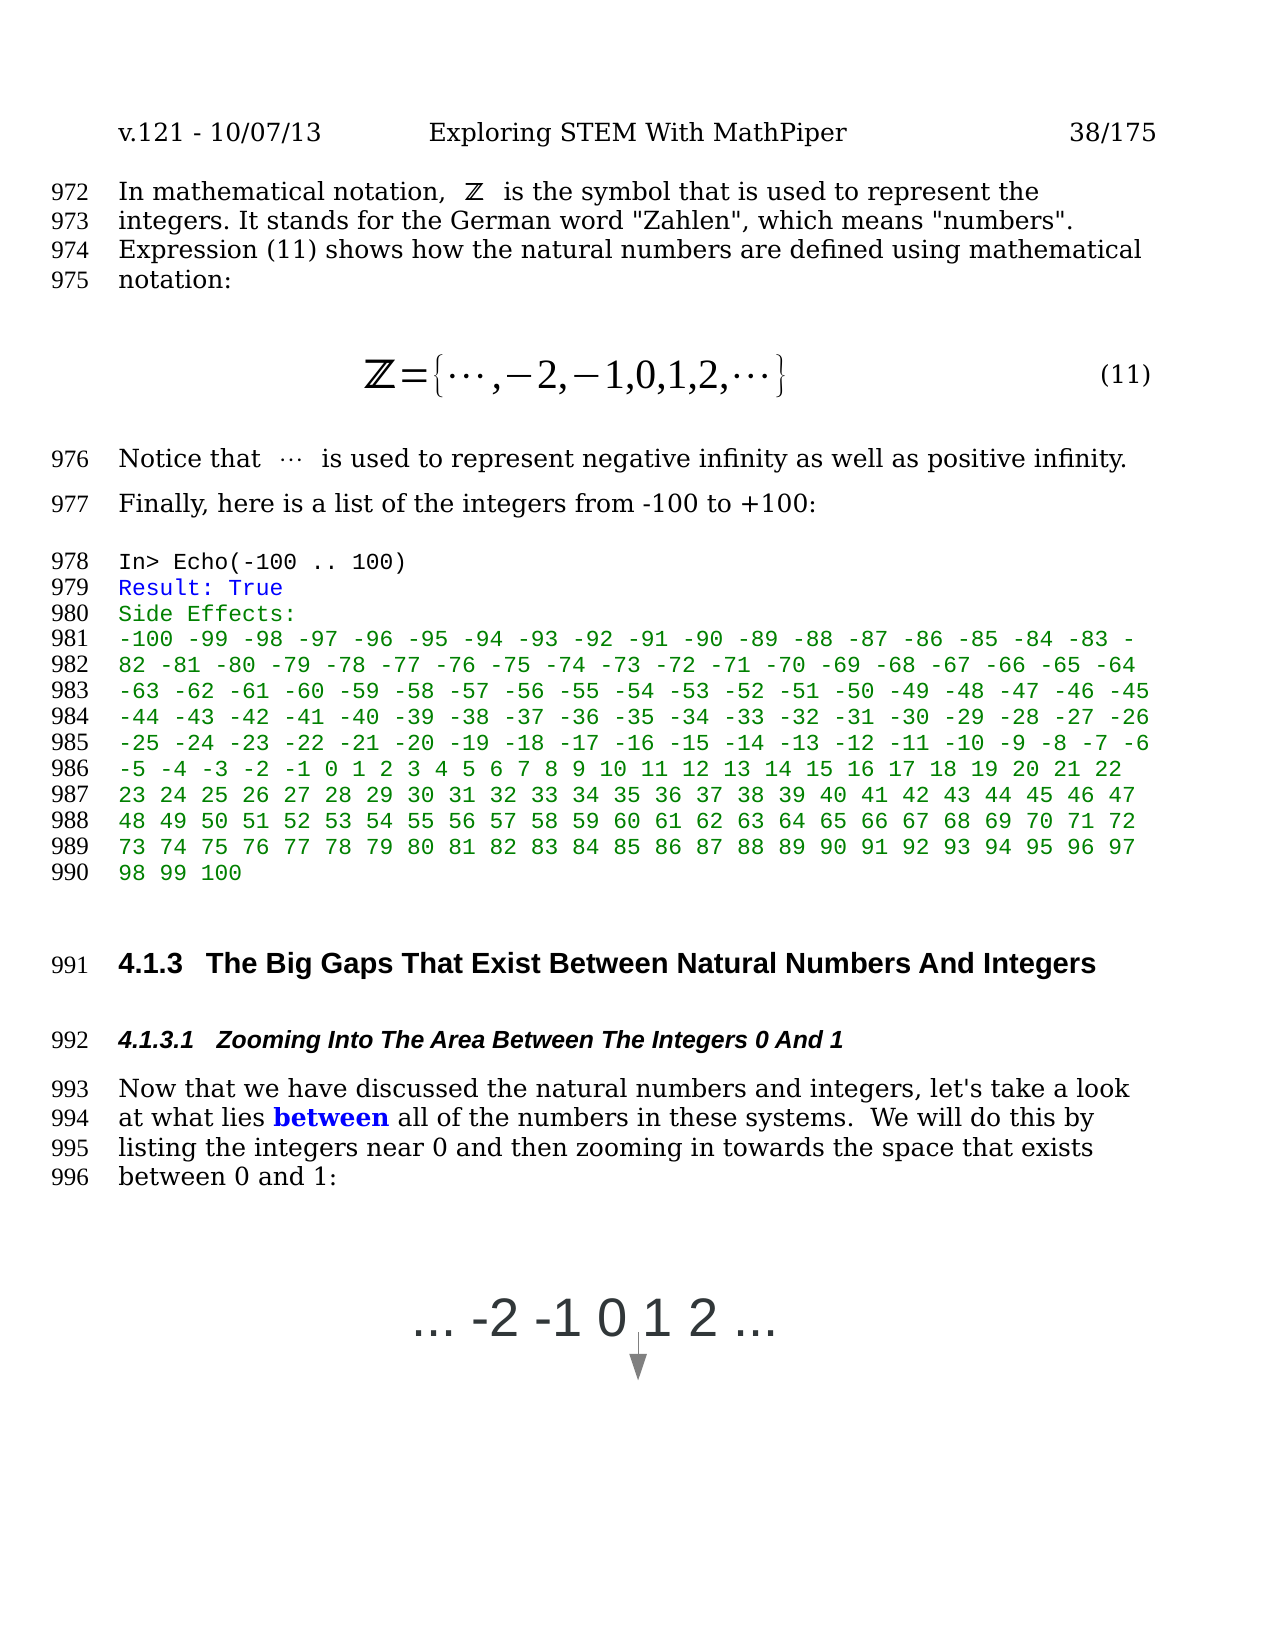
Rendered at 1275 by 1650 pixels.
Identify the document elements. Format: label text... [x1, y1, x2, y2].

text In mathematical notation,is the symbol that is used to represent the integers. It stands for the German word "Zahlen", which means "numbers". Expression (11) shows how the natural numbers are defined using mathematical notation: [118, 177, 1157, 294]
text Notice thatis used to represent negative infinity as well as positive infinity. [118, 444, 1157, 474]
text -100 -99 -98 -97 -96 -95 -94 -93 -92 -91 -90 -89 -88 -87 -86 -85 -84 -83 -82 -81 -80 -79 -78 -77 -76 -75 -74 -73 -72 -71 -70 -69 -68 -67 -66 -65 -64 -63 -62 -61 -60 -59 -58 -57 -56 -55 -54 -53 -52 -51 -50 -49 -48 -47 -46 -45 -44 -43 -42 -41 -40 -39 -38 -37 -36 -35 -34 -33 -32 -31 -30 -29 -28 -27 -26 -25 -24 -23 -22 -21 -20 -19 -18 -17 -16 -15 -14 -13 -12 -11 -10 -9 -8 -7 -6 -5 -4 -3 -2 -1 0 1 2 3 4 5 6 7 8 9 10 11 12 13 14 15 16 17 18 19 20 21 22 23 24 25 26 27 28 29 30 31 32 33 34 35 36 37 38 39 40 41 42 43 44 45 46 47 48 49 50 51 52 53 54 55 56 57 58 59 60 61 62 63 64 65 66 67 68 69 70 71 72 73 74 75 76 77 78 79 80 81 82 83 84 85 86 87 88 89 90 91 92 93 94 95 96 97 98 99 100 [118, 628, 1157, 887]
table_header (11) [1041, 344, 1157, 406]
text Now that we have discussed the natural numbers and integers, let's take a look at what lies between all of the numbers in these systems. We will do this by listing the integers near 0 and then zooming in towards the space that exists between 0 and 1: [118, 1074, 1157, 1191]
subtitle Zooming Into The Area Between The Integers 0 And 1 [118, 1025, 1157, 1053]
text Side Effects: [118, 602, 1157, 628]
table_header [118, 344, 1041, 406]
subtitle The Big Gaps That Exist Between Natural Numbers And Integers [118, 946, 1157, 980]
text Result: True [118, 576, 1157, 602]
text In> Echo(-100 .. 100) [118, 550, 1157, 576]
text Finally, here is a list of the integers from -100 to +100: [118, 489, 1157, 518]
